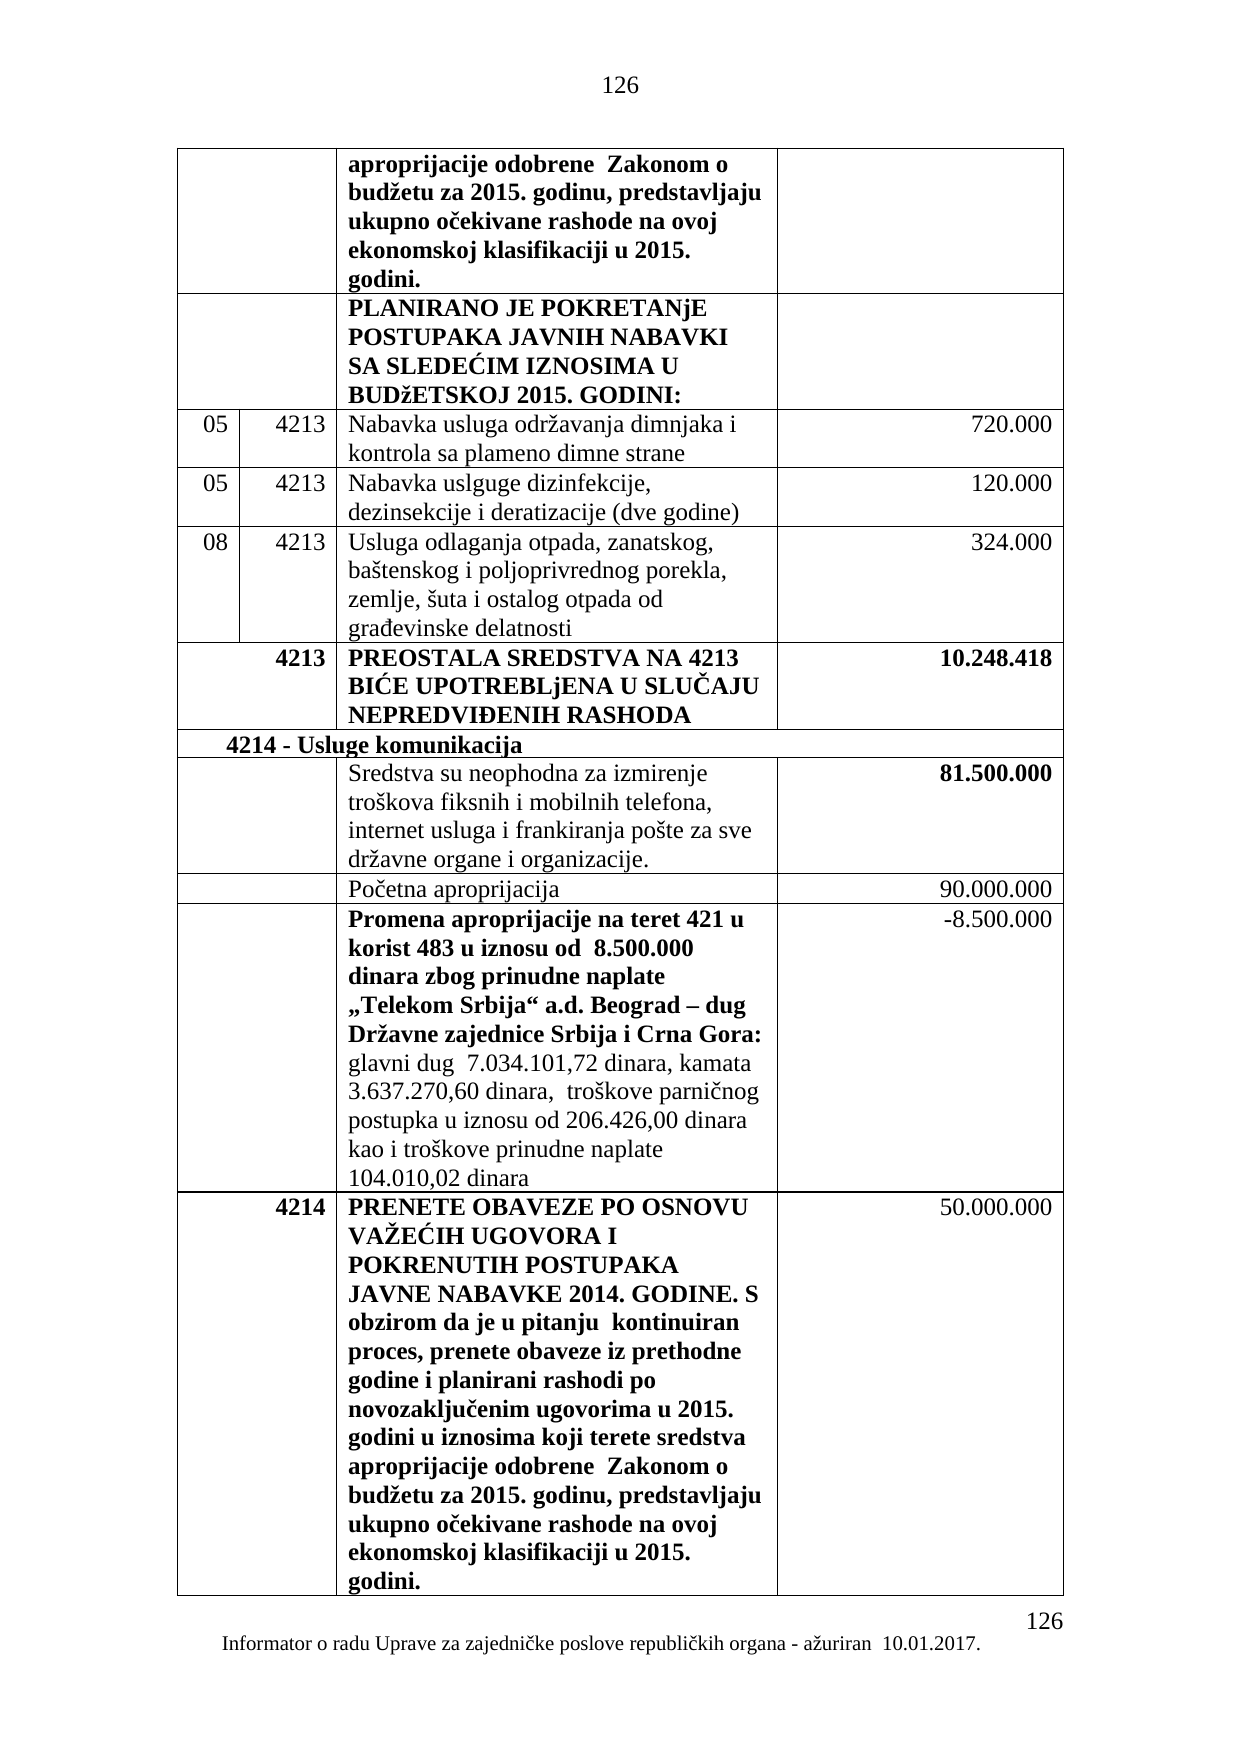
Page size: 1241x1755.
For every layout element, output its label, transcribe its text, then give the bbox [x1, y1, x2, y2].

table_cell 08 [178, 527, 239, 642]
table_cell 4213 [240, 410, 336, 467]
table_cell 4213 [178, 643, 336, 729]
table_cell PREOSTALA SREDSTVA NA 4213 BIĆE UPOTREBLjENA U SLUČAJU NEPREDVIĐENIH RASHODA [337, 643, 777, 729]
table_cell [178, 904, 336, 1191]
table_cell 05 [178, 410, 239, 467]
table_cell 05 [178, 468, 239, 526]
table_cell [178, 149, 336, 292]
table_cell PRENETE OBAVEZE PO OSNOVU VAŽEĆIH UGOVORA I POKRENUTIH POSTUPAKA JAVNE NABAVKE 2014. GODINE. S obzirom da je u pitanju kontinuiran proces, prenete obaveze iz prethodne godine i planirani rashodi po novozaklјučenim ugovorima u 2015. godini u iznosima koji terete sredstva aproprijacije odobrene Zakonom o budžetu za 2015. godinu, predstavlјaju ukupno očekivane rashode na ovoj ekonomskoj klasifikaciji u 2015. godini. [337, 1193, 777, 1595]
table_cell [778, 294, 1063, 408]
table_cell [178, 874, 336, 903]
table_cell Sredstva su neophodna za izmirenje troškova fiksnih i mobilnih telefona, internet usluga i frankiranja pošte za sve državne organe i organizacije. [337, 758, 777, 873]
table_cell 720.000 [778, 410, 1063, 467]
table_cell Početna aproprijacija [337, 874, 777, 903]
table_cell -8.500.000 [778, 904, 1063, 1191]
table_cell [778, 149, 1063, 292]
table_cell 4213 [240, 468, 336, 526]
table_cell Nabavka usluga održavanja dimnjaka i kontrola sa plameno dimne strane [337, 410, 777, 467]
table_cell 324.000 [778, 527, 1063, 642]
table_cell Promena aproprijacije na teret 421 u korist 483 u iznosu od 8.500.000 dinara zbog prinudne naplate „Telekom Srbija“ a.d. Beograd – dug Državne zajednice Srbija i Crna Gora: glavni dug 7.034.101,72 dinara, kamata 3.637.270,60 dinara, troškove parničnog postupka u iznosu od 206.426,00 dinara kao i troškove prinudne naplate 104.010,02 dinara [337, 904, 777, 1191]
table_cell 4214 - Usluge komunikacija [178, 730, 1063, 757]
table_cell aproprijacije odobrene Zakonom o budžetu za 2015. godinu, predstavlјaju ukupno očekivane rashode na ovoj ekonomskoj klasifikaciji u 2015. godini. [337, 149, 777, 292]
table_cell [178, 294, 336, 408]
table_cell 4214 [178, 1193, 336, 1595]
table_cell [178, 758, 336, 873]
table_cell Nabavka uslguge dizinfekcije, dezinsekcije i deratizacije (dve godine) [337, 468, 777, 526]
table_cell 120.000 [778, 468, 1063, 526]
table_cell 4213 [240, 527, 336, 642]
table_cell 81.500.000 [778, 758, 1063, 873]
table_cell PLANIRANO JE POKRETANјE POSTUPAKA JAVNIH NABAVKI SA SLEDEĆIM IZNOSIMA U BUDžETSKOJ 2015. GODINI: [337, 294, 777, 408]
table_cell Usluga odlaganja otpada, zanatskog, baštenskog i polјoprivrednog porekla, zemlјe, šuta i ostalog otpada od građevinske delatnosti [337, 527, 777, 642]
table_cell 10.248.418 [778, 643, 1063, 729]
table_cell 90.000.000 [778, 874, 1063, 903]
table_cell 50.000.000 [778, 1193, 1063, 1595]
